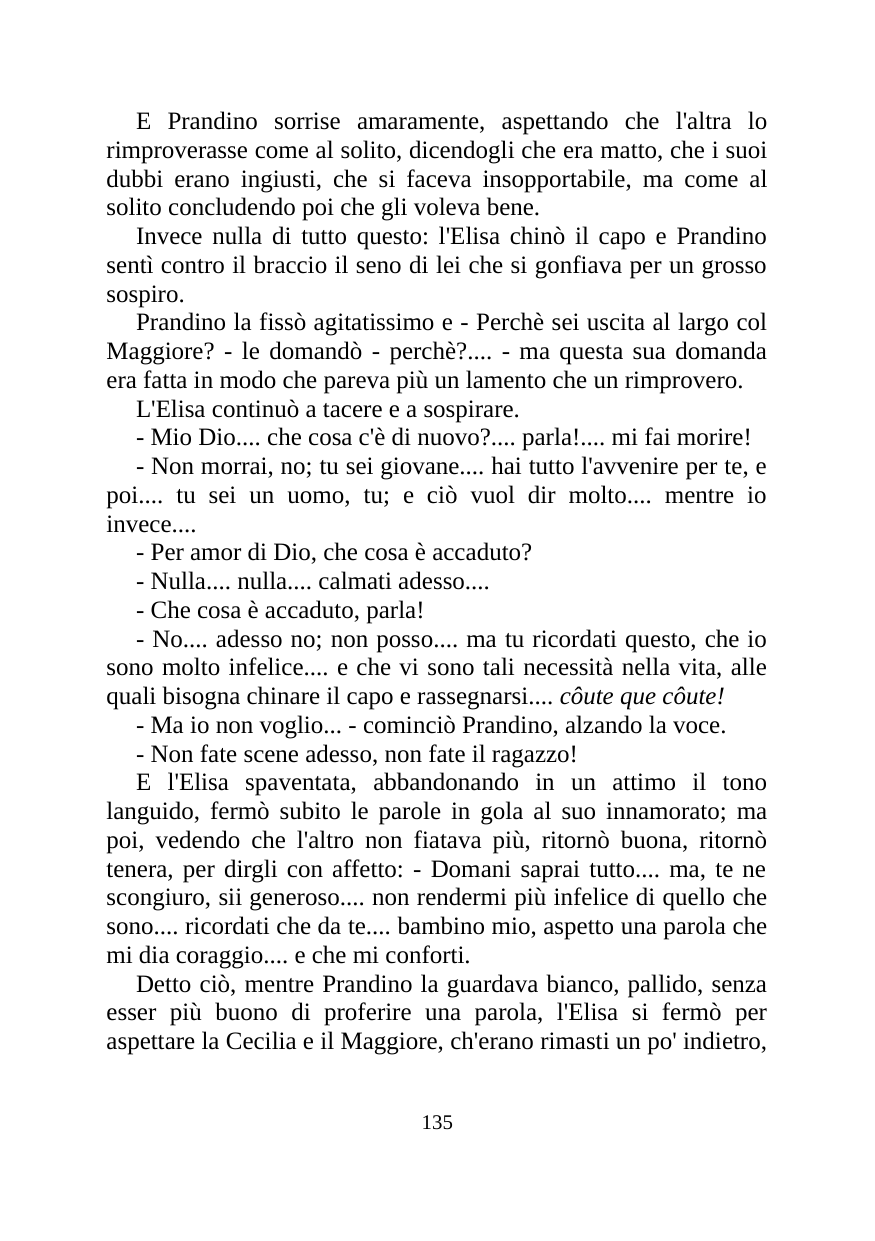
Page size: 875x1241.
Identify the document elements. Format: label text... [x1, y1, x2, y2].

text Prandino la fissò agitatissimo e - Perchè sei uscita al largo col Maggiore? - le domandò - perchè?.... - ma questa sua domanda era fatta in modo che pareva più un lamento che un rimprovero. [106, 307, 768, 394]
text E Prandino sorrise amaramente, aspettando che l'altra lo rimproverasse come al solito, dicendogli che era matto, che i suoi dubbi erano ingiusti, che si faceva insopportabile, ma come al solito concludendo poi che gli voleva bene. [106, 106, 768, 221]
text - Ma io non voglio... - cominciò Prandino, alzando la voce. [106, 710, 768, 739]
text Detto ciò, mentre Prandino la guardava bianco, pallido, senza esser più buono di proferire una parola, l'Elisa si fermò per aspettare la Cecilia e il Maggiore, ch'erano rimasti un po' indietro, [106, 969, 768, 1055]
text E l'Elisa spaventata, abbandonando in un attimo il tono languido, fermò subito le parole in gola al suo innamorato; ma poi, vedendo che l'altro non fiatava più, ritornò buona, ritornò tenera, per dirgli con affetto: - Domani saprai tutto.... ma, te ne scongiuro, sii generoso.... non rendermi più infelice di quello che sono.... ricordati che da te.... bambino mio, aspetto una parola che mi dia coraggio.... e che mi conforti. [106, 767, 768, 969]
text - Mio Dio.... che cosa c'è di nuovo?.... parla!.... mi fai morire! [106, 422, 768, 451]
text - Per amor di Dio, che cosa è accaduto? [106, 537, 768, 566]
text - Non fate scene adesso, non fate il ragazzo! [106, 739, 768, 767]
text - Che cosa è accaduto, parla! [106, 595, 768, 624]
text - Nulla.... nulla.... calmati adesso.... [106, 566, 768, 595]
text L'Elisa continuò a tacere e a sospirare. [106, 394, 768, 422]
text - No.... adesso no; non posso.... ma tu ricordati questo, che io sono molto infelice.... e che vi sono tali necessità nella vita, alle quali bisogna chinare il capo e rassegnarsi.... côute que côute! [106, 624, 768, 710]
text - Non morrai, no; tu sei giovane.... hai tutto l'avvenire per te, e poi.... tu sei un uomo, tu; e ciò vuol dir molto.... mentre io invece.... [106, 451, 768, 537]
text Invece nulla di tutto questo: l'Elisa chinò il capo e Prandino sentì contro il braccio il seno di lei che si gonfiava per un grosso sospiro. [106, 221, 768, 307]
